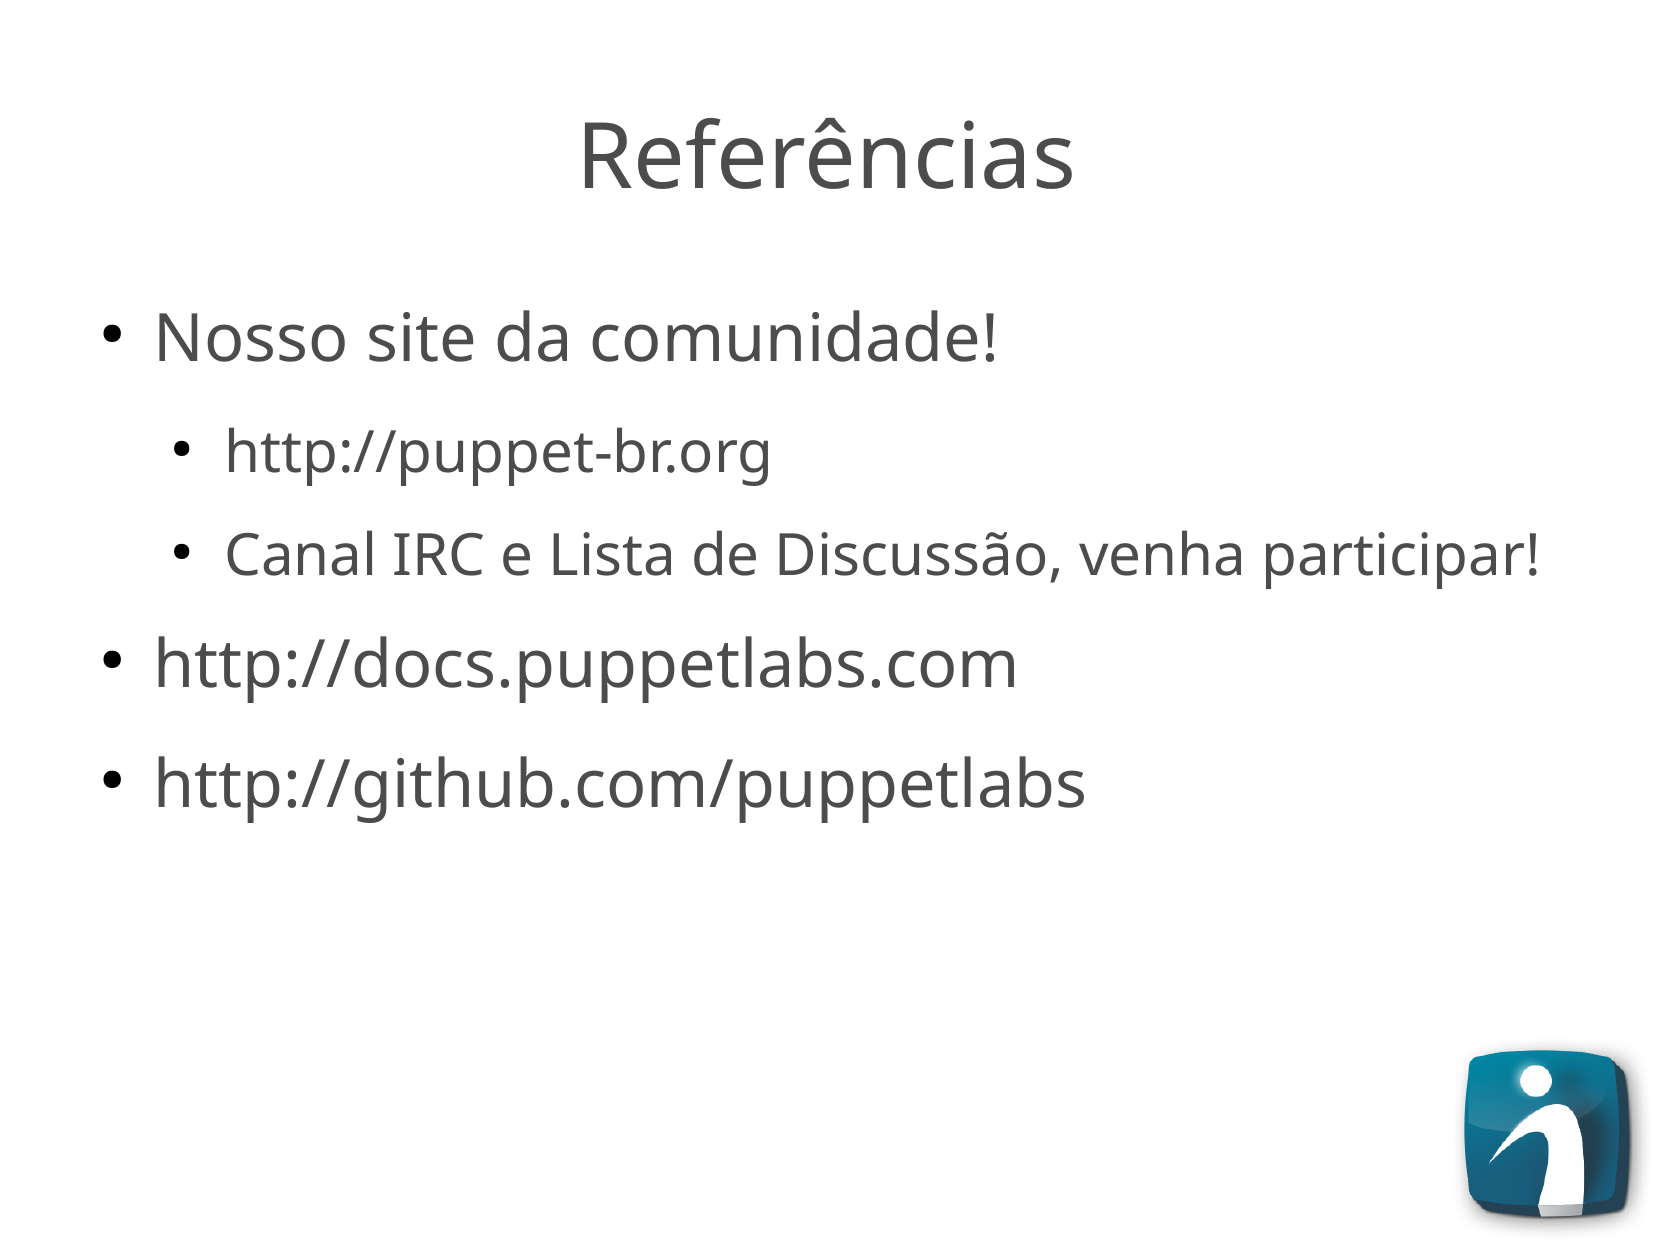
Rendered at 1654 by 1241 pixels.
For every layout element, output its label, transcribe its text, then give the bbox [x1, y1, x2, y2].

list Nosso site da comunidade! http://puppet-br.org Canal IRC e Lista de Discussão, venha participar! http://docs.puppetlabs.com http://github.com/puppetlabs [82, 290, 1571, 1109]
picture [1447, 1035, 1654, 1241]
title Referências [82, 49, 1571, 257]
